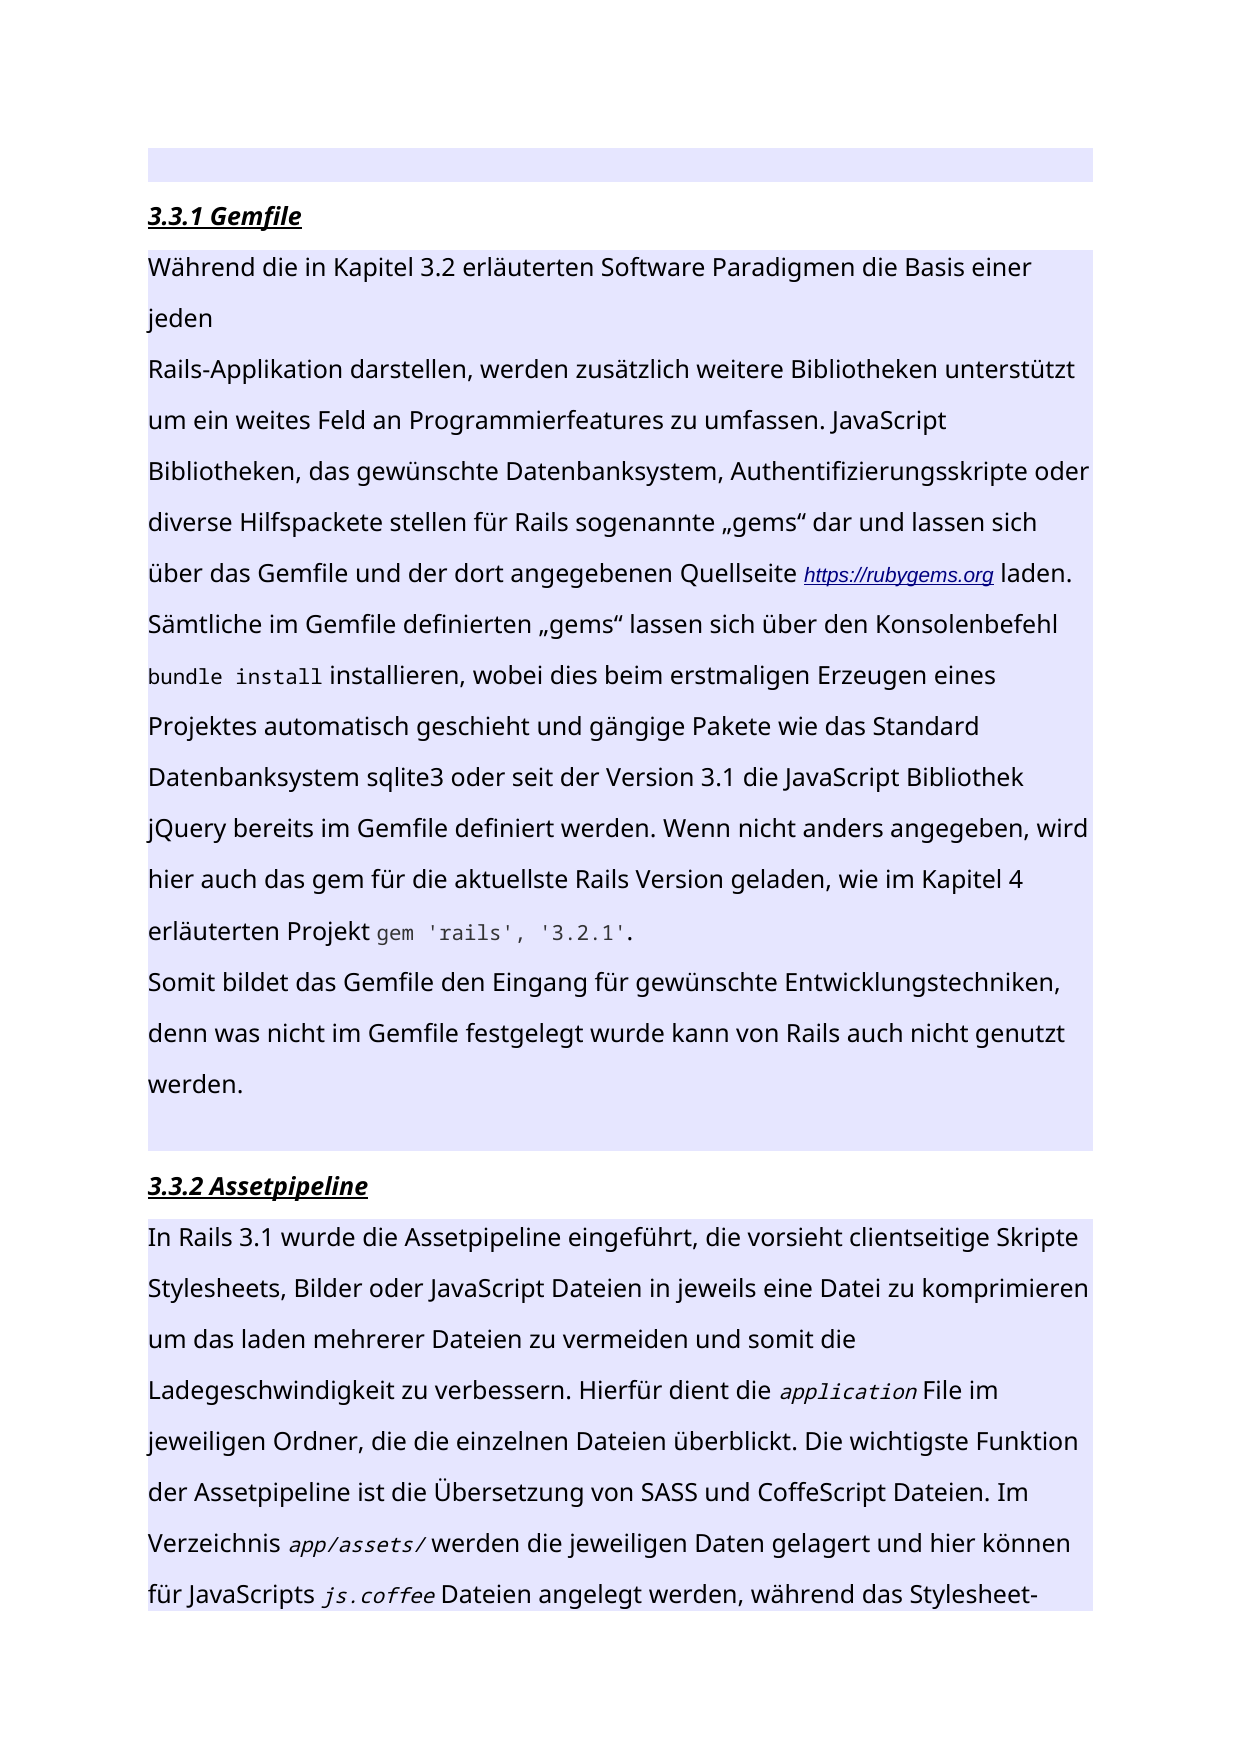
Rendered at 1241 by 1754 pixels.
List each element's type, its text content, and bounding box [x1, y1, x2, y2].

text Während die in Kapitel 3.2 erläuterten Software Paradigmen die Basis einer jeden [148, 250, 1093, 335]
subtitle 3.3.1 Gemfile [148, 199, 1093, 233]
subtitle 3.3.2 Assetpipeline [148, 1168, 1093, 1202]
text In Rails 3.1 wurde die Assetpipeline eingeführt, die vorsieht clientseitige Skripte Stylesheets, Bilder oder JavaScript Dateien in jeweils eine Datei zu komprimieren um das laden mehrerer Dateien zu vermeiden und somit die Ladegeschwindigkeit zu verbessern. Hierfür dient die application File im jeweiligen Ordner, die die einzelnen Dateien überblickt. Die wichtigste Funktion der Assetpipeline ist die Übersetzung von SASS und CoffeScript Dateien. Im Verzeichnis app/assets/ werden die jeweiligen Daten gelagert und hier können für JavaScripts js.coffee Dateien angelegt werden, während das Stylesheet- [148, 1219, 1093, 1611]
text Rails-Applikation darstellen, werden zusätzlich weitere Bibliotheken unterstützt um ein weites Feld an Programmierfeatures zu umfassen. JavaScript Bibliotheken, das gewünschte Datenbanksystem, Authentifizierungsskripte oder diverse Hilfspackete stellen für Rails sogenannte „gems“ dar und lassen sich über das Gemfile und der dort angegebenen Quellseite https://rubygems.org laden. Sämtliche im Gemfile definierten „gems“ lassen sich über den Konsolenbefehl bundle install installieren, wobei dies beim erstmaligen Erzeugen eines Projektes automatisch geschieht und gängige Pakete wie das Standard Datenbanksystem sqlite3 oder seit der Version 3.1 die JavaScript Bibliothek jQuery bereits im Gemfile definiert werden. Wenn nicht anders angegeben, wird hier auch das gem für die aktuellste Rails Version geladen, wie im Kapitel 4 erläuterten Projekt gem 'rails', '3.2.1'. [148, 352, 1093, 947]
text Somit bildet das Gemfile den Eingang für gewünschte Entwicklungstechniken, denn was nicht im Gemfile festgelegt wurde kann von Rails auch nicht genutzt werden. [148, 964, 1093, 1100]
